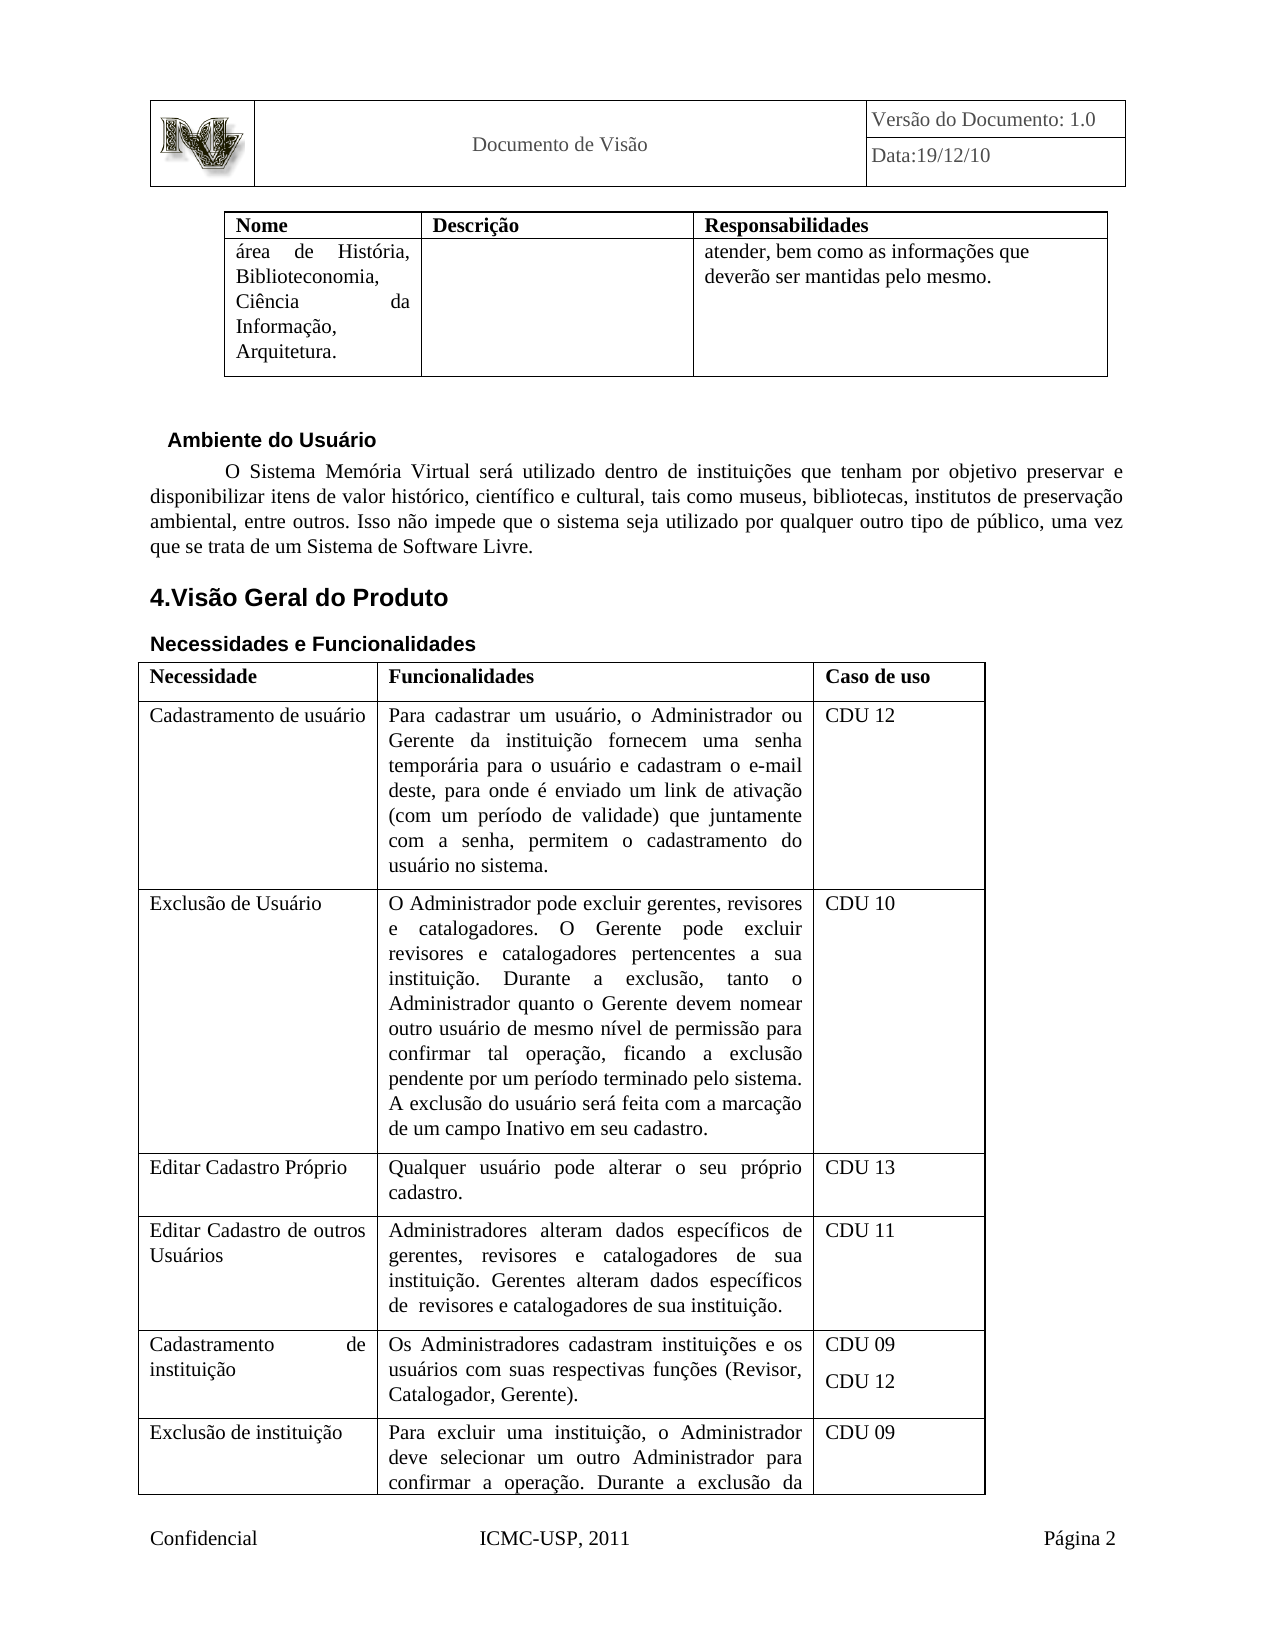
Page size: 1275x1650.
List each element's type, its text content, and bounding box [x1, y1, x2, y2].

table_cell Para cadastrar um usuário, o Administrador ou Gerente da instituição fornecem uma senha temporária para o usuário e cadastram o e-mail deste, para onde é enviado um link de ativação (com um período de validade) que juntamente com a senha, permitem o cadastramento do usuário no sistema. [378, 702, 813, 889]
table_cell Cadastramento de usuário [139, 702, 377, 889]
table_cell CDU 09 [814, 1419, 984, 1494]
table_cell Os Administradores cadastram instituições e os usuários com suas respectivas funções (Revisor, Catalogador, Gerente). [378, 1331, 813, 1418]
table_header Funcionalidades [378, 663, 813, 701]
table_cell Exclusão de instituição [139, 1419, 377, 1494]
picture [155, 105, 245, 181]
table_header Nome [225, 213, 421, 237]
table_cell Administradores alteram dados específicos de gerentes, revisores e catalogadores de sua instituição. Gerentes alteram dados específicos de revisores e catalogadores de sua instituição. [378, 1217, 813, 1330]
table_header Responsabilidades [694, 213, 1107, 237]
table_cell Cadastramento de instituição [139, 1331, 377, 1418]
subtitle Visão Geral do Produto [150, 583, 1125, 612]
table_cell CDU 11 [814, 1217, 984, 1330]
table_cell CDU 10 [814, 890, 984, 1153]
table_cell CDU 12 [814, 702, 984, 889]
table_header Necessidade [139, 663, 377, 701]
text O Sistema Memória Virtual será utilizado dentro de instituições que tenham por objetivo preservar e disponibilizar itens de valor histórico, científico e cultural, tais como museus, bibliotecas, institutos de preservação ambiental, entre outros. Isso não impede que o sistema seja utilizado por qualquer outro tipo de público, uma vez que se trata de um Sistema de Software Livre. [150, 458, 1125, 558]
table_cell Exclusão de Usuário [139, 890, 377, 1153]
table_cell Qualquer usuário pode alterar o seu próprio cadastro. [378, 1154, 813, 1216]
table_header Caso de uso [814, 663, 984, 701]
table_cell Editar Cadastro Próprio [139, 1154, 377, 1216]
table_cell área de História, Biblioteconomia, Ciência da Informação, Arquitetura. [225, 239, 421, 376]
subtitle Ambiente do Usuário [150, 427, 1125, 452]
subtitle Necessidades e Funcionalidades [150, 631, 1125, 656]
table_cell Para excluir uma instituição, o Administrador deve selecionar um outro Administrador para confirmar a operação. Durante a exclusão da [378, 1419, 813, 1494]
table_cell Editar Cadastro de outros Usuários [139, 1217, 377, 1330]
table_cell O Administrador pode excluir gerentes, revisores e catalogadores. O Gerente pode excluir revisores e catalogadores pertencentes a sua instituição. Durante a exclusão, tanto o Administrador quanto o Gerente devem nomear outro usuário de mesmo nível de permissão para confirmar tal operação, ficando a exclusão pendente por um período terminado pelo sistema. A exclusão do usuário será feita com a marcação de um campo Inativo em seu cadastro. [378, 890, 813, 1153]
table_header Descrição [422, 213, 693, 237]
table_cell CDU 09 CDU 12 [814, 1331, 984, 1418]
table_cell [422, 239, 693, 376]
table_cell atender, bem como as informações que deverão ser mantidas pelo mesmo. [694, 239, 1107, 376]
table_cell CDU 13 [814, 1154, 984, 1216]
